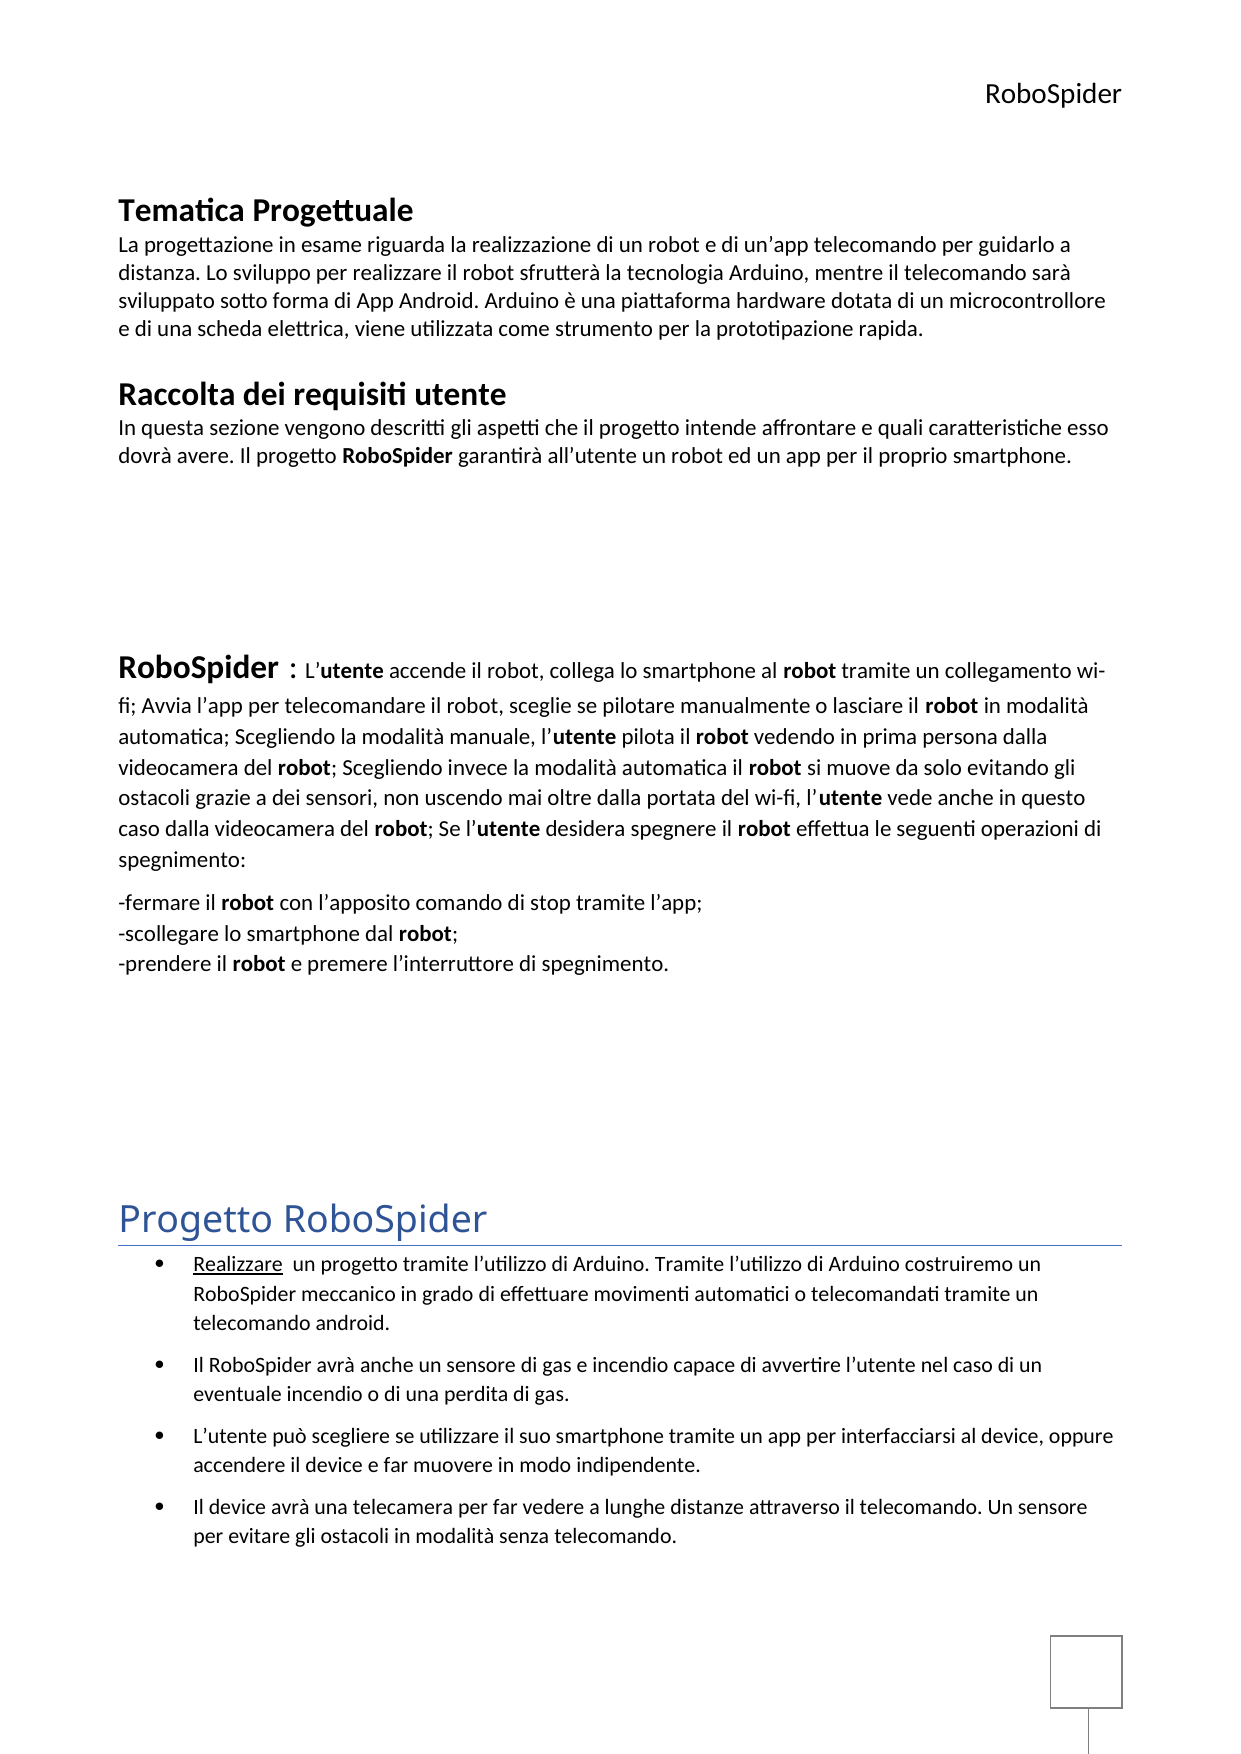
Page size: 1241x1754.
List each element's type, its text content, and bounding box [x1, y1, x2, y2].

text RoboSpider : L’utente accende il robot, collega lo smartphone al robot tramite un collegamento wi-fi; Avvia l’app per telecomandare il robot, sceglie se pilotare manualmente o lasciare il robot in modalità automatica; Scegliendo la modalità manuale, l’utente pilota il robot vedendo in prima persona dalla videocamera del robot; Scegliendo invece la modalità automatica il robot si muove da solo evitando gli ostacoli grazie a dei sensori, non uscendo mai oltre dalla portata del wi-fi, l’utente vede anche in questo caso dalla videocamera del robot; Se l’utente desidera spegnere il robot effettua le seguenti operazioni di spegnimento: [118, 638, 1122, 873]
text La progettazione in esame riguarda la realizzazione di un robot e di un’app telecomando per guidarlo a distanza. Lo sviluppo per realizzare il robot sfrutterà la tecnologia Arduino, mentre il telecomando sarà sviluppato sotto forma di App Android. Arduino è una piattaforma hardware dotata di un microcontrollore e di una scheda elettrica, viene utilizzata come strumento per la prototipazione rapida. [118, 230, 1122, 342]
list Il RoboSpider avrà anche un sensore di gas e incendio capace di avvertire l’utente nel caso di un eventuale incendio o di una perdita di gas. [156, 1351, 1122, 1407]
list L’utente può scegliere se utilizzare il suo smartphone tramite un app per interfacciarsi al device, oppure accendere il device e far muovere in modo indipendente. [156, 1422, 1122, 1478]
text -fermare il robot con l’apposito comando di stop tramite l’app; -scollegare lo smartphone dal robot; -prendere il robot e premere l’interruttore di spegnimento. [118, 888, 1122, 977]
text Raccolta dei requisiti utente [118, 373, 1122, 413]
text Tematica Progettuale [118, 189, 1122, 230]
list Realizzare un progetto tramite l’utilizzo di Arduino. Tramite l’utilizzo di Arduino costruiremo un RoboSpider meccanico in grado di effettuare movimenti automatici o telecomandati tramite un telecomando android. [156, 1251, 1122, 1336]
list Il device avrà una telecamera per far vedere a lunghe distanze attraverso il telecomando. Un sensore per evitare gli ostacoli in modalità senza telecomando. [156, 1493, 1122, 1549]
text In questa sezione vengono descritti gli aspetti che il progetto intende affrontare e quali caratteristiche esso dovrà avere. Il progetto RoboSpider garantirà all’utente un robot ed un app per il proprio smartphone. [118, 413, 1122, 469]
subtitle Progetto RoboSpider [118, 1192, 1122, 1245]
